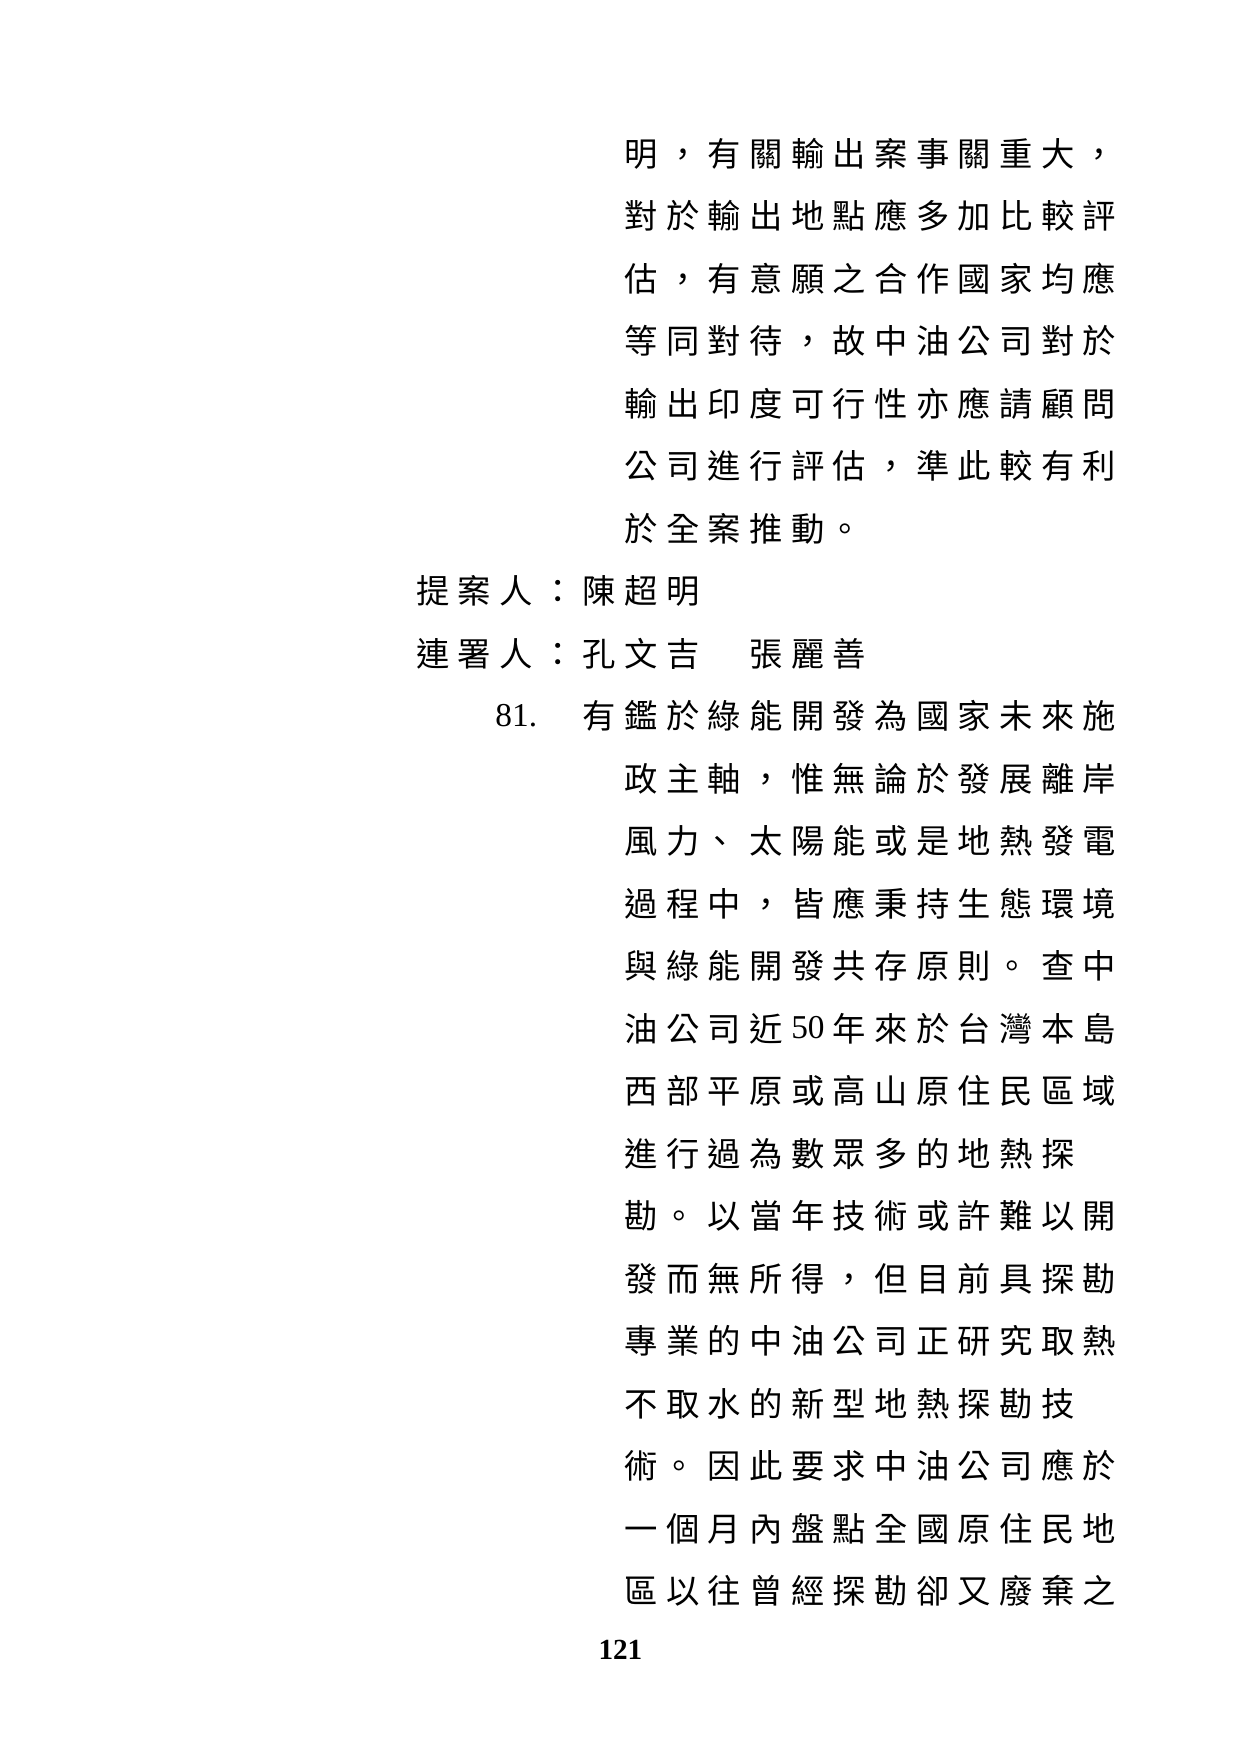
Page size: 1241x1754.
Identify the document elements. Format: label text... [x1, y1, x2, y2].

text 提案人：陳超明 [397, 548, 1016, 610]
list 有鑑於綠能開發為國家未來施政主軸，惟無論於發展離岸風力、太陽能或是地熱發電過程中，皆應秉持生態環境與綠能開發共存原則。查中油公司近50年來於台灣本島西部平原或高山原住民區域進行過為數眾多的地熱探勘。以當年技術或許難以開發而無所得，但目前具探勘專業的中油公司正研究取熱不取水的新型地熱探勘技術。因此要求中油公司應於一個月內盤點全國原住民地區以往曾經探勘卻又廢棄之 [489, 673, 1120, 1610]
list 明，有關輸出案事關重大，對於輸出地點應多加比較評估，有意願之合作國家均應等同對待，故中油公司對於輸出印度可行性亦應請顧問公司進行評估，準此較有利於全案推動。 [489, 110, 1120, 548]
text 連署人：孔文吉 張麗善 [397, 610, 1016, 673]
